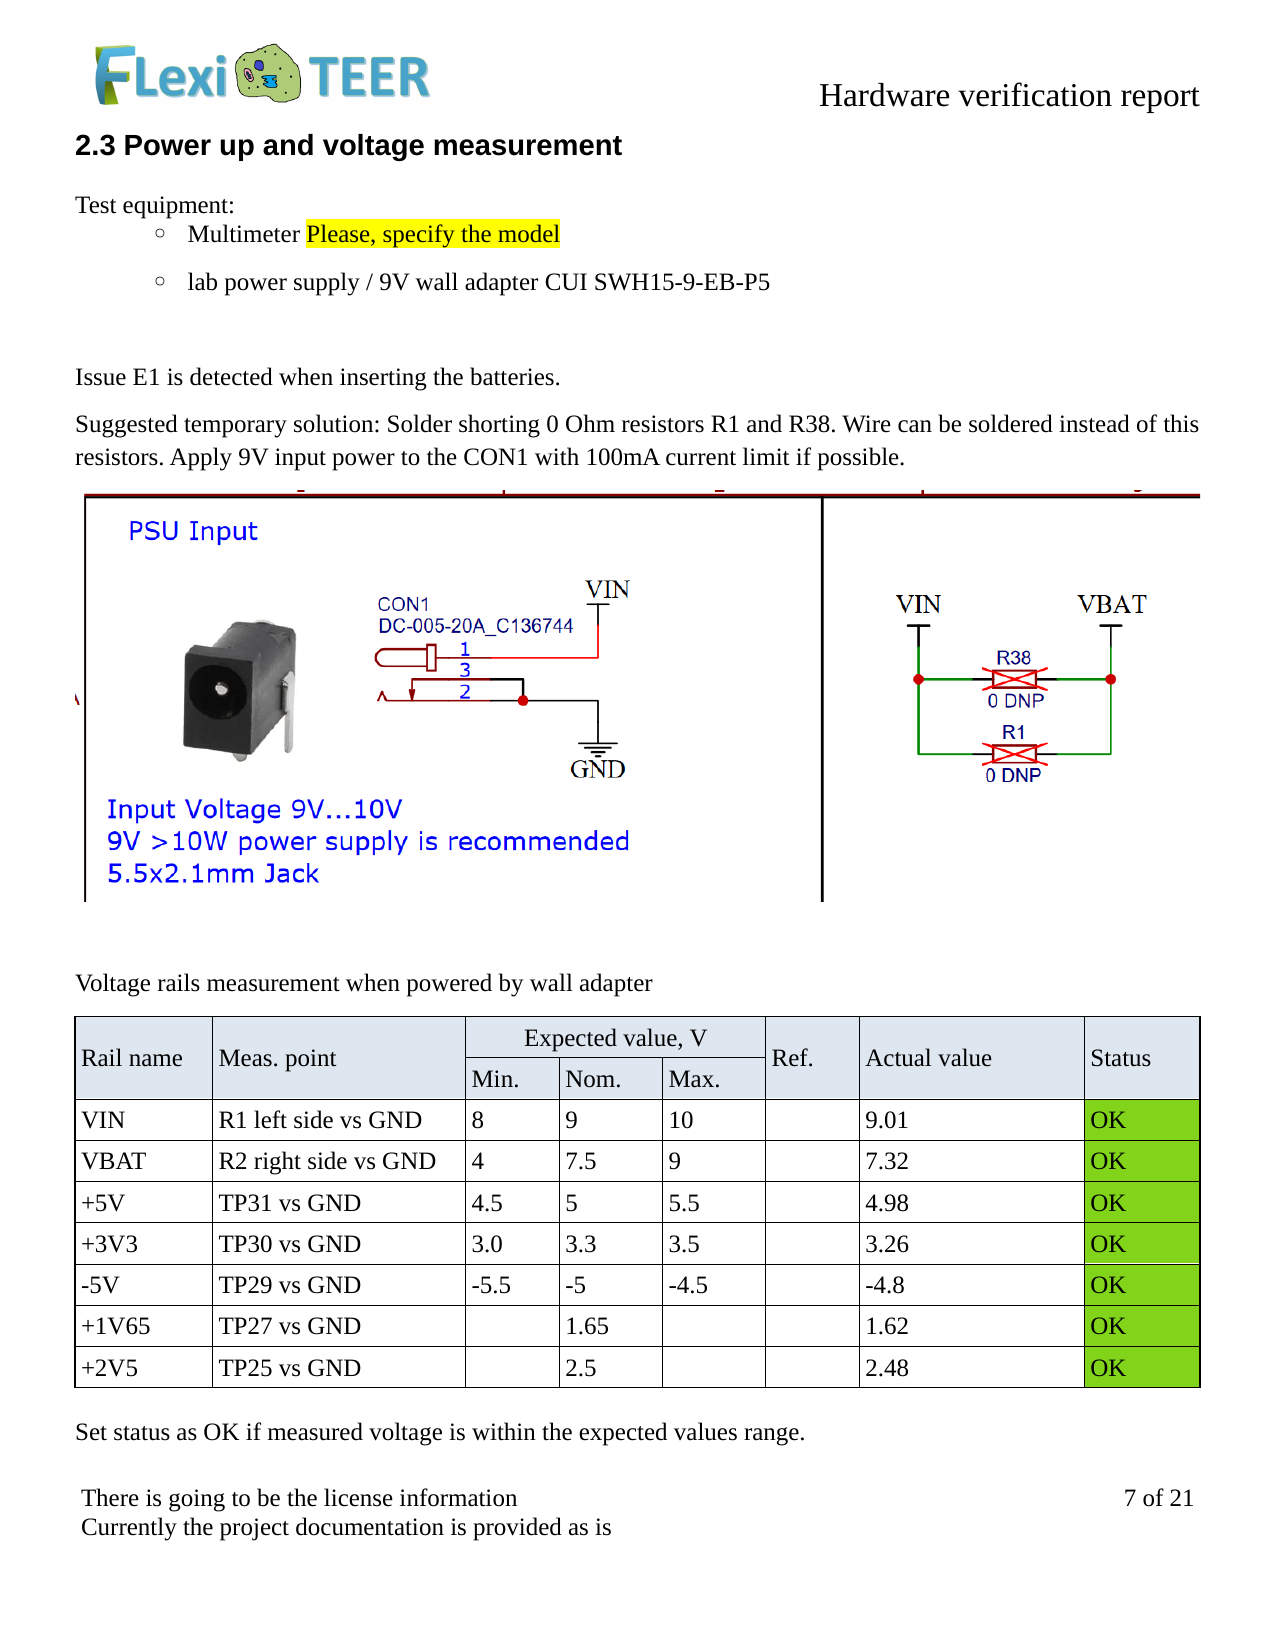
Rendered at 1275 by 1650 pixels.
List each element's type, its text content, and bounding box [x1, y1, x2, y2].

table_cell 5.5 [663, 1182, 765, 1222]
table_cell +5V [76, 1182, 212, 1222]
table_cell Min. [466, 1058, 559, 1098]
table_cell 9.01 [860, 1100, 1084, 1140]
table_cell 1.65 [560, 1306, 662, 1346]
table_header Expected value, V [466, 1017, 765, 1057]
table_cell OK [1085, 1182, 1199, 1222]
table_cell TP25 vs GND [213, 1347, 465, 1387]
table_cell -4.8 [860, 1265, 1084, 1305]
table_cell -5 [560, 1265, 662, 1305]
table_cell +1V65 [76, 1306, 212, 1346]
table_cell [766, 1182, 859, 1222]
text Suggested temporary solution: Solder shorting 0 Ohm resistors R1 and R38. Wire can be soldered instead of this resistors. Apply 9V input power to the CON1 with 100mA current limit if possible. [75, 409, 1200, 471]
text Set status as OK if measured voltage is within the expected values range. [75, 1417, 1200, 1446]
text Voltage rails measurement when powered by wall adapter [75, 968, 1200, 997]
list Multimeter Please, specify the model [150, 219, 1200, 248]
list lab power supply / 9V wall adapter CUI SWH15-9-EB-P5 [150, 267, 1200, 295]
table_header Meas. point [213, 1017, 465, 1098]
table_cell 4 [466, 1141, 559, 1181]
table_cell -4.5 [663, 1265, 765, 1305]
table_cell +3V3 [76, 1223, 212, 1263]
table_cell OK [1085, 1100, 1199, 1140]
table_cell TP29 vs GND [213, 1265, 465, 1305]
table_cell [766, 1265, 859, 1305]
table_cell [663, 1306, 765, 1346]
table_cell OK [1085, 1223, 1199, 1263]
table_cell 8 [466, 1100, 559, 1140]
table_cell VIN [76, 1100, 212, 1140]
table_header Ref. [766, 1017, 859, 1098]
table_cell Max. [663, 1058, 765, 1098]
table_cell [766, 1347, 859, 1387]
table_cell -5V [76, 1265, 212, 1305]
table_cell 4.5 [466, 1182, 559, 1222]
table_cell [766, 1141, 859, 1181]
table_cell +2V5 [76, 1347, 212, 1387]
table_cell Nom. [560, 1058, 662, 1098]
table_cell OK [1085, 1347, 1199, 1387]
table_header Rail name [76, 1017, 212, 1098]
table_cell 2.5 [560, 1347, 662, 1387]
table_cell 1.62 [860, 1306, 1084, 1346]
subtitle 2.3 Power up and voltage measurement [75, 128, 1200, 161]
table_cell TP27 vs GND [213, 1306, 465, 1346]
table_cell 9 [560, 1100, 662, 1140]
picture [75, 490, 1200, 902]
table_cell [466, 1306, 559, 1346]
table_cell 10 [663, 1100, 765, 1140]
table_cell OK [1085, 1306, 1199, 1346]
table_cell TP31 vs GND [213, 1182, 465, 1222]
table_cell [466, 1347, 559, 1387]
table_cell 9 [663, 1141, 765, 1181]
table_cell R1 left side vs GND [213, 1100, 465, 1140]
table_cell 3.0 [466, 1223, 559, 1263]
table_cell TP30 vs GND [213, 1223, 465, 1263]
table_cell 4.98 [860, 1182, 1084, 1222]
picture [86, 34, 440, 113]
table_cell 5 [560, 1182, 662, 1222]
table_cell VBAT [76, 1141, 212, 1181]
table_cell OK [1085, 1141, 1199, 1181]
table_cell 3.5 [663, 1223, 765, 1263]
table_cell 2.48 [860, 1347, 1084, 1387]
table_header Status [1085, 1017, 1199, 1098]
text Issue E1 is detected when inserting the batteries. [75, 362, 1200, 391]
table_header Actual value [860, 1017, 1084, 1098]
table_cell [766, 1223, 859, 1263]
table_cell OK [1085, 1265, 1199, 1305]
table_cell [766, 1100, 859, 1140]
table_cell [663, 1347, 765, 1387]
table_cell 7.32 [860, 1141, 1084, 1181]
table_cell 3.3 [560, 1223, 662, 1263]
text Test equipment: [75, 190, 1200, 219]
table_cell 7.5 [560, 1141, 662, 1181]
table_cell -5.5 [466, 1265, 559, 1305]
table_cell R2 right side vs GND [213, 1141, 465, 1181]
table_cell [766, 1306, 859, 1346]
table_cell 3.26 [860, 1223, 1084, 1263]
